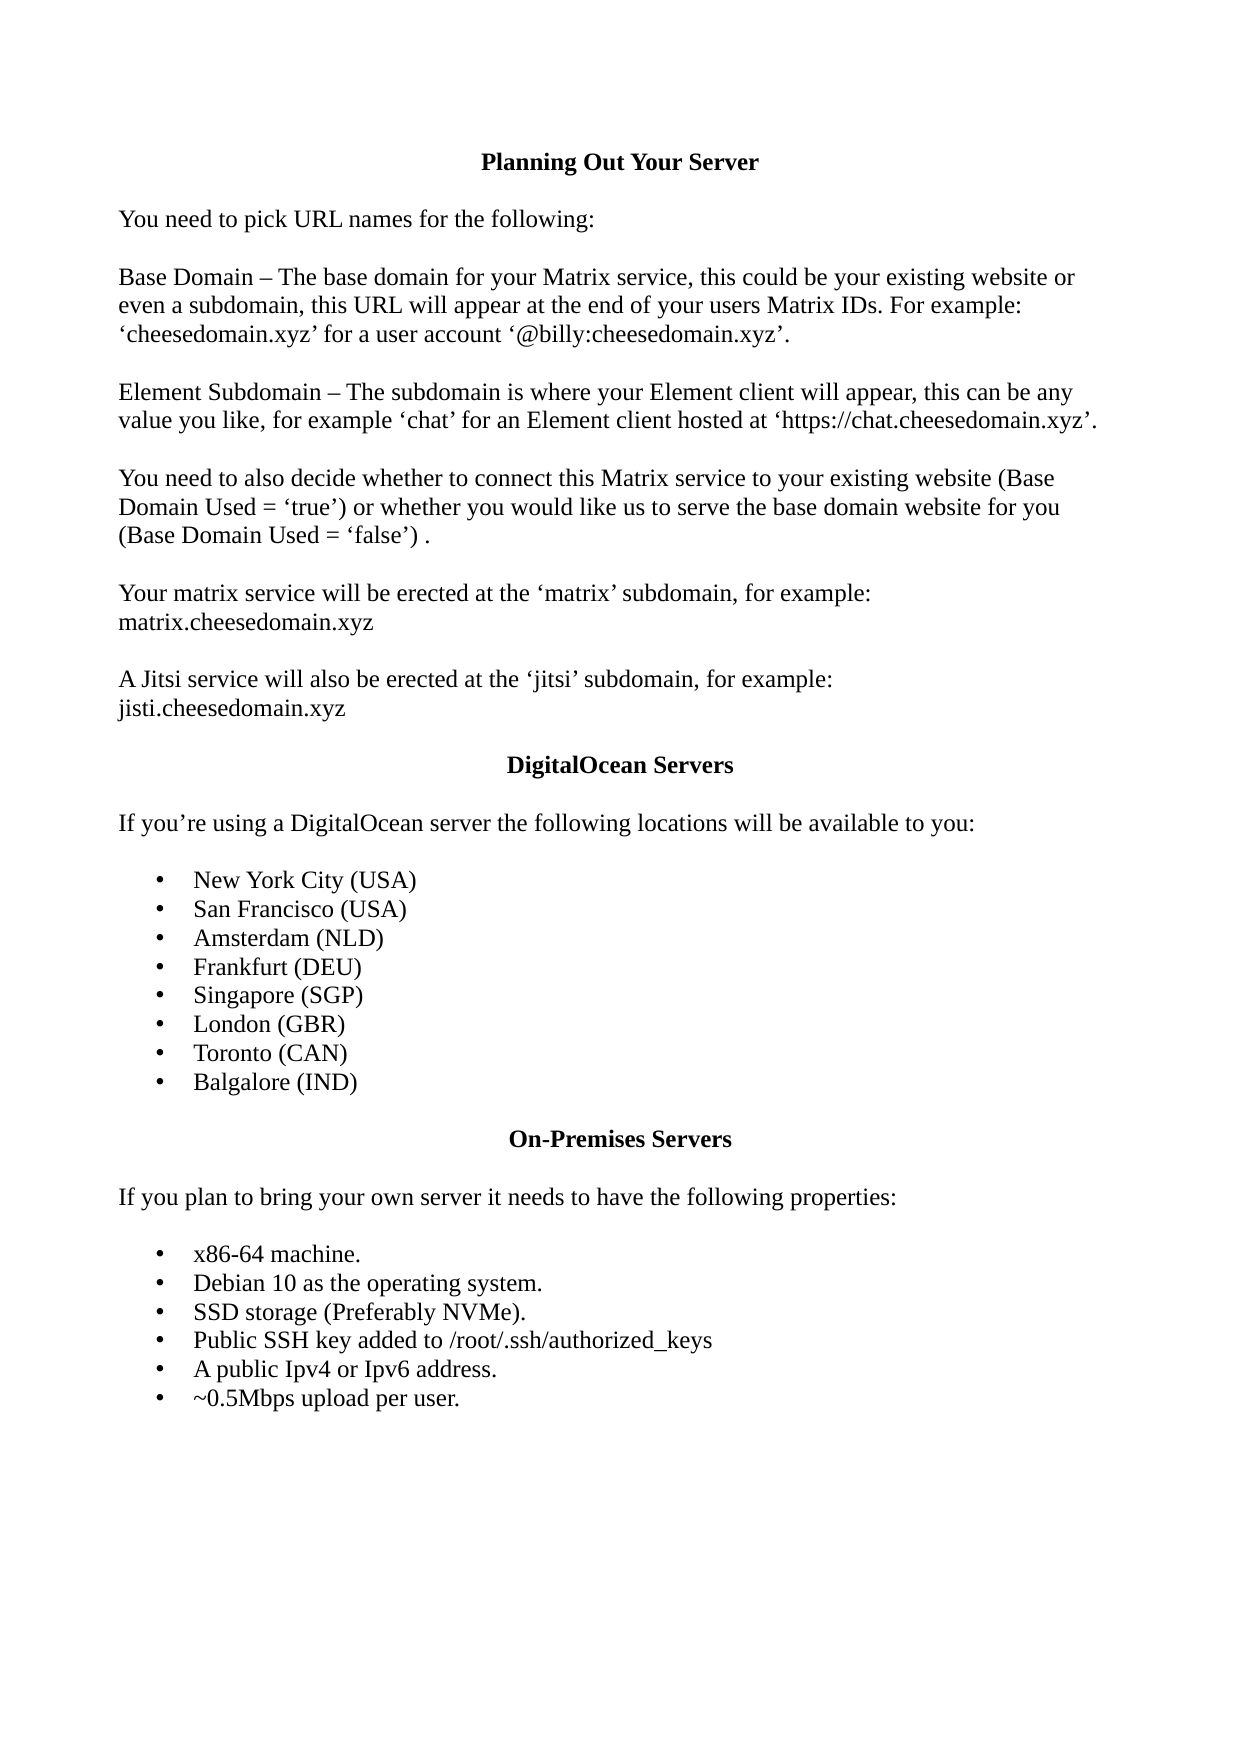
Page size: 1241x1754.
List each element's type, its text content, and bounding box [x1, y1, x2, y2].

text Element Subdomain – The subdomain is where your Element client will appear, this can be any value you like, for example ‘chat’ for an Element client hosted at ‘https://chat.cheesedomain.xyz’. [118, 377, 1122, 434]
list London (GBR) [156, 1009, 1122, 1038]
list Public SSH key added to /root/.ssh/authorized_keys [156, 1326, 1122, 1354]
list Balgalore (IND) [156, 1067, 1122, 1096]
list Frankfurt (DEU) [156, 952, 1122, 981]
text Base Domain – The base domain for your Matrix service, this could be your existing website or even a subdomain, this URL will appear at the end of your users Matrix IDs. For example: ‘cheesedomain.xyz’ for a user account ‘@billy:cheesedomain.xyz’. [118, 262, 1122, 348]
list Debian 10 as the operating system. [156, 1268, 1122, 1297]
list A public Ipv4 or Ipv6 address. [156, 1354, 1122, 1383]
text DigitalOcean Servers [118, 751, 1122, 779]
text Planning Out Your Server [118, 147, 1122, 176]
list SSD storage (Preferably NVMe). [156, 1297, 1122, 1326]
text If you plan to bring your own server it needs to have the following properties: [118, 1182, 1122, 1211]
list Toronto (CAN) [156, 1038, 1122, 1067]
text jisti.cheesedomain.xyz [118, 693, 1122, 722]
list New York City (USA) [156, 866, 1122, 894]
text If you’re using a DigitalOcean server the following locations will be available to you: [118, 808, 1122, 837]
text A Jitsi service will also be erected at the ‘jitsi’ subdomain, for example: [118, 664, 1122, 693]
list ~0.5Mbps upload per user. [156, 1383, 1122, 1412]
text matrix.cheesedomain.xyz [118, 607, 1122, 636]
list x86-64 machine. [156, 1239, 1122, 1268]
text Your matrix service will be erected at the ‘matrix’ subdomain, for example: [118, 578, 1122, 607]
list San Francisco (USA) [156, 894, 1122, 923]
text You need to pick URL names for the following: [118, 204, 1122, 233]
text On-Premises Servers [118, 1124, 1122, 1153]
text You need to also decide whether to connect this Matrix service to your existing website (Base Domain Used = ‘true’) or whether you would like us to serve the base domain website for you (Base Domain Used = ‘false’) . [118, 463, 1122, 549]
list Singapore (SGP) [156, 981, 1122, 1009]
list Amsterdam (NLD) [156, 923, 1122, 952]
